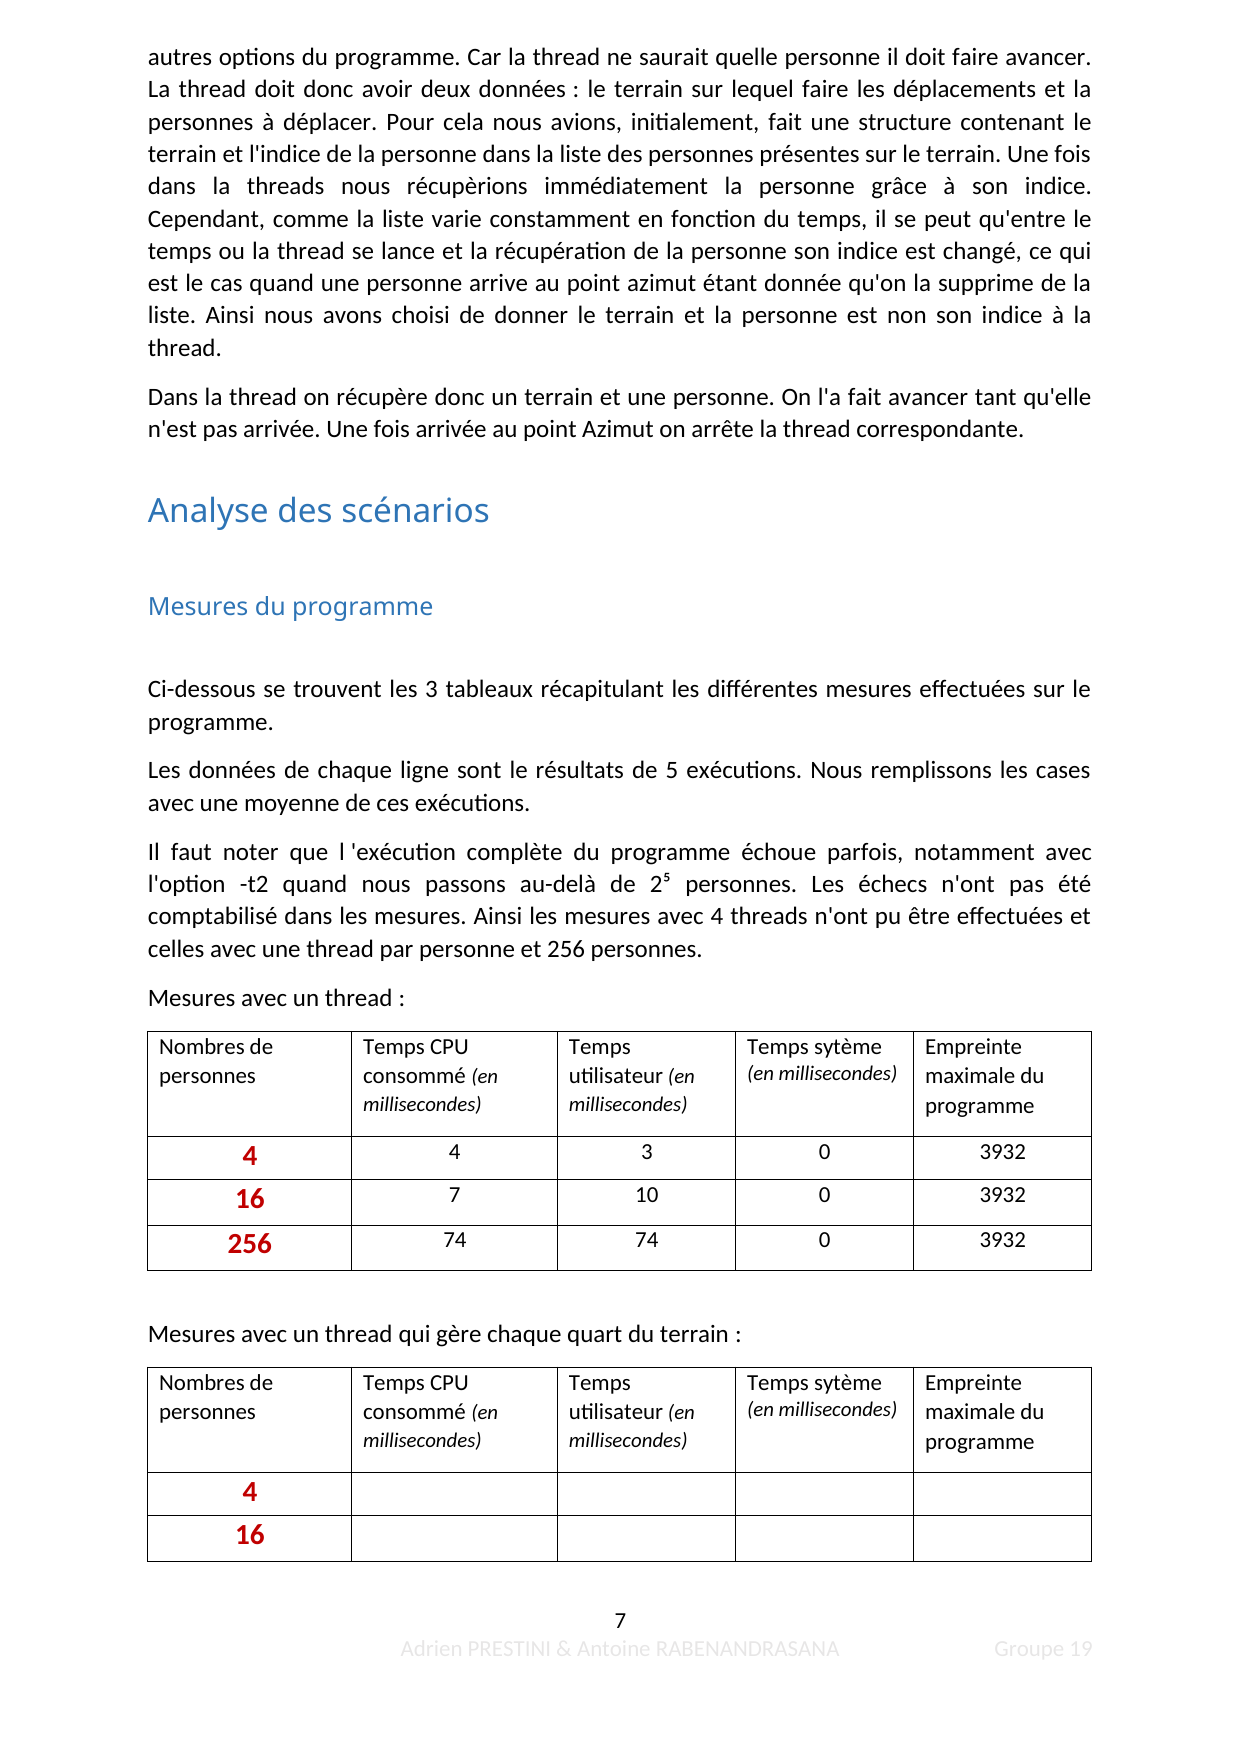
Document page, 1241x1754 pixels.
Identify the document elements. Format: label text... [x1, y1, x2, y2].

table_cell [352, 1473, 557, 1515]
table_cell [352, 1516, 557, 1561]
table_cell 74 [352, 1226, 557, 1270]
table_cell 256 [148, 1226, 351, 1270]
table_cell 10 [558, 1180, 735, 1224]
table_cell 4 [148, 1137, 351, 1179]
table_header Temps sytème (en millisecondes) [736, 1368, 913, 1472]
table_cell 3932 [914, 1180, 1091, 1224]
table_cell 3 [558, 1137, 735, 1179]
subtitle Mesures du programme [148, 588, 1093, 622]
table_cell 3932 [914, 1226, 1091, 1270]
table_header Empreinte maximale du programme [914, 1032, 1091, 1136]
table_header Temps CPU consommé (en millisecondes) [352, 1032, 557, 1136]
table_header Temps utilisateur (en millisecondes) [558, 1032, 735, 1136]
text Les données de chaque ligne sont le résultats de 5 exécutions. Nous remplissons les cases avec une moyenne de ces exécutions. [148, 755, 1093, 817]
table_cell 74 [558, 1226, 735, 1270]
table_cell [914, 1473, 1091, 1515]
text Ci-dessous se trouvent les 3 tableaux récapitulant les différentes mesures effectuées sur le programme. [148, 673, 1093, 736]
table_cell [736, 1516, 913, 1561]
table_header Temps CPU consommé (en millisecondes) [352, 1368, 557, 1472]
table_cell 0 [736, 1180, 913, 1224]
text Mesures avec un thread : [148, 982, 1093, 1012]
table_cell 0 [736, 1137, 913, 1179]
table_header Temps sytème (en millisecondes) [736, 1032, 913, 1136]
text Il faut noter que l 'exécution complète du programme échoue parfois, notamment avec l'option -t2 quand nous passons au-delà de 2⁵ personnes. Les échecs n'ont pas été comptabilisé dans les mesures. Ainsi les mesures avec 4 threads n'ont pu être effectuées et celles avec une thread par personne et 256 personnes. [148, 836, 1093, 963]
table_cell [558, 1516, 735, 1561]
table_header Nombres de personnes [148, 1032, 351, 1136]
table_cell 16 [148, 1180, 351, 1224]
table_cell 3932 [914, 1137, 1091, 1179]
text autres options du programme. Car la thread ne saurait quelle personne il doit faire avancer. La thread doit donc avoir deux données : le terrain sur lequel faire les déplacements et la personnes à déplacer. Pour cela nous avions, initialement, fait une structure contenant le terrain et l'indice de la personne dans la liste des personnes présentes sur le terrain. Une fois dans la threads nous récupèrions immédiatement la personne grâce à son indice. Cependant, comme la liste varie constamment en fonction du temps, il se peut qu'entre le temps ou la thread se lance et la récupération de la personne son indice est changé, ce qui est le cas quand une personne arrive au point azimut étant donnée qu'on la supprime de la liste. Ainsi nous avons choisi de donner le terrain et la personne est non son indice à la thread. [148, 41, 1093, 362]
table_cell 7 [352, 1180, 557, 1224]
table_cell 16 [148, 1516, 351, 1561]
table_header Empreinte maximale du programme [914, 1368, 1091, 1472]
subtitle Analyse des scénarios [148, 487, 1093, 533]
table_cell 0 [736, 1226, 913, 1270]
text Dans la thread on récupère donc un terrain et une personne. On l'a fait avancer tant qu'elle n'est pas arrivée. Une fois arrivée au point Azimut on arrête la thread correspondante. [148, 381, 1093, 444]
table_cell 4 [148, 1473, 351, 1515]
table_header Temps utilisateur (en millisecondes) [558, 1368, 735, 1472]
table_header Nombres de personnes [148, 1368, 351, 1472]
table_cell [736, 1473, 913, 1515]
table_cell [914, 1516, 1091, 1561]
table_cell 4 [352, 1137, 557, 1179]
text Mesures avec un thread qui gère chaque quart du terrain : [148, 1318, 1093, 1348]
table_cell [558, 1473, 735, 1515]
